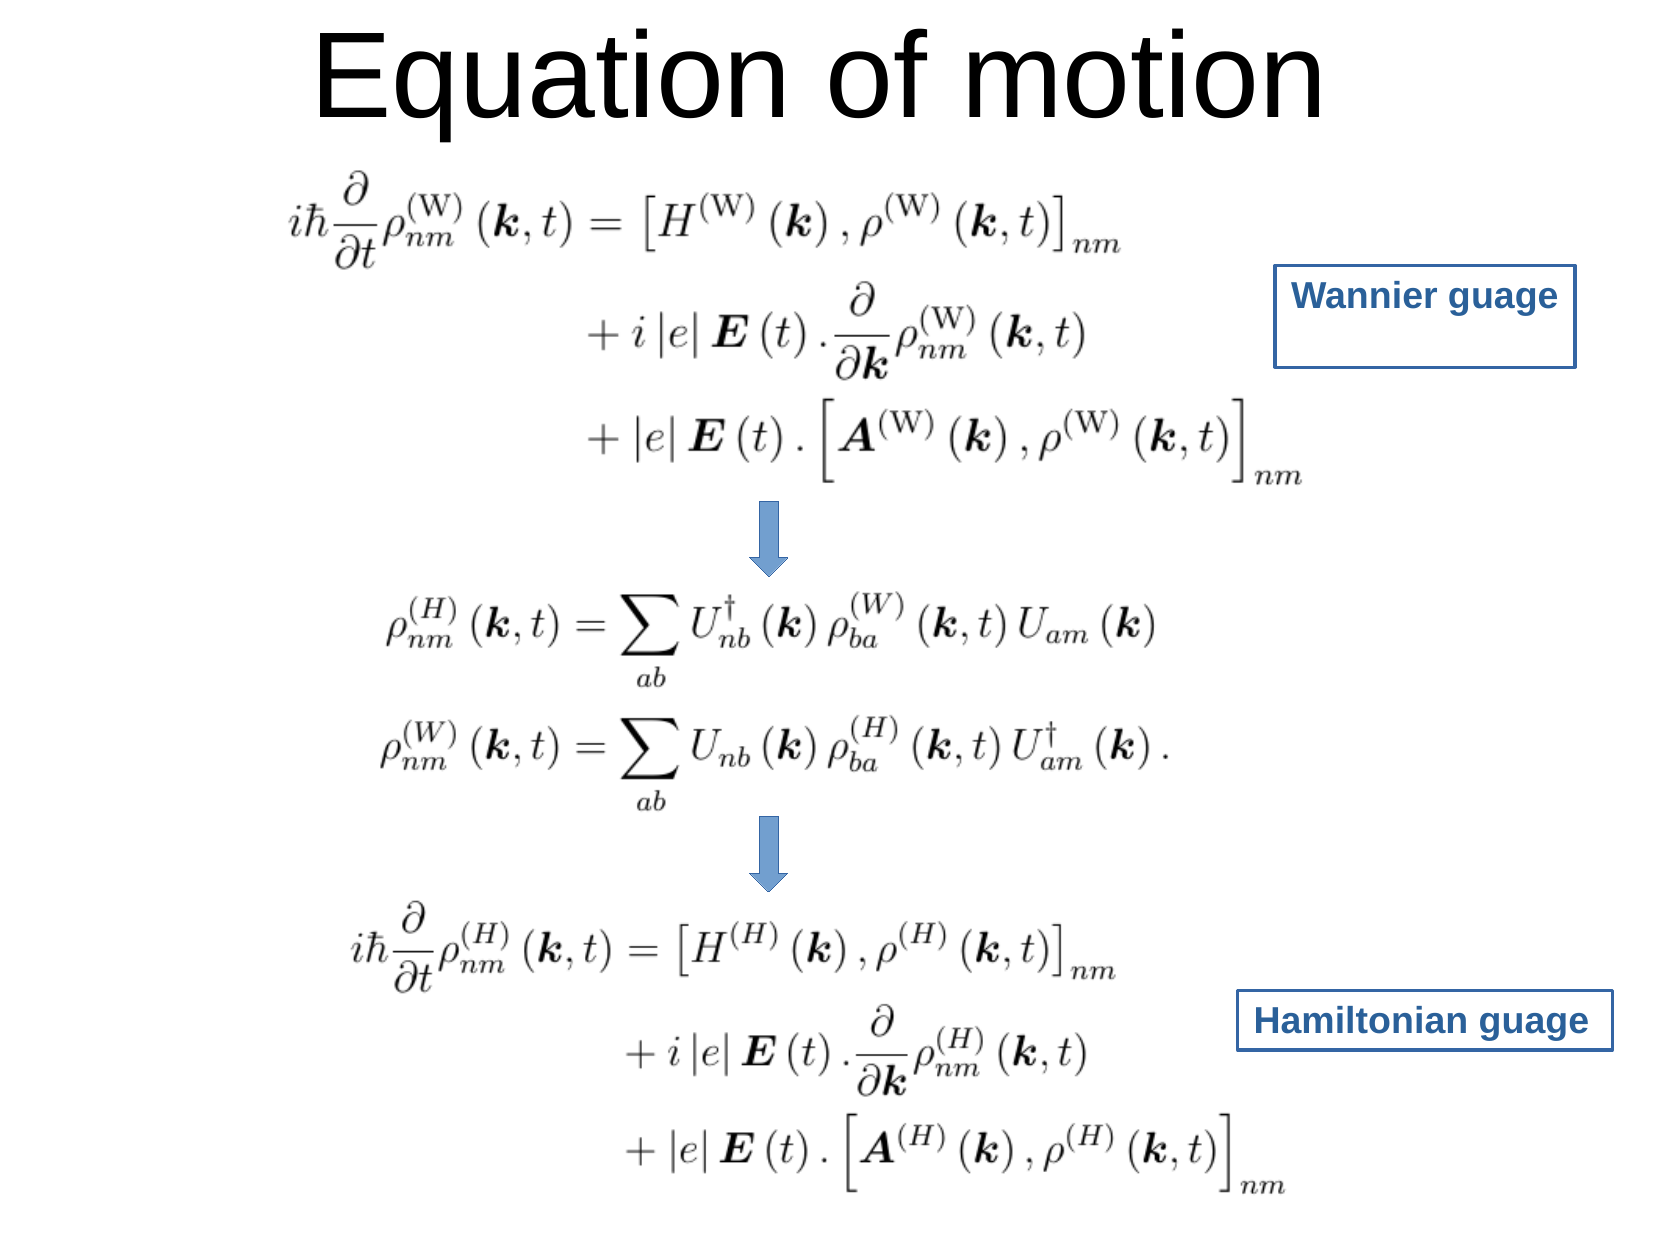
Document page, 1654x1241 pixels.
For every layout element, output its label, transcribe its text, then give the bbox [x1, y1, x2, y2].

text_box [749, 501, 788, 577]
picture [225, 149, 1339, 526]
text_box Wannier guage [1275, 265, 1576, 368]
text_box [749, 816, 788, 892]
title Equation of motion [75, 0, 1564, 151]
picture [326, 576, 1201, 817]
text_box Hamiltonian guage [1237, 990, 1613, 1051]
picture [315, 876, 1313, 1208]
